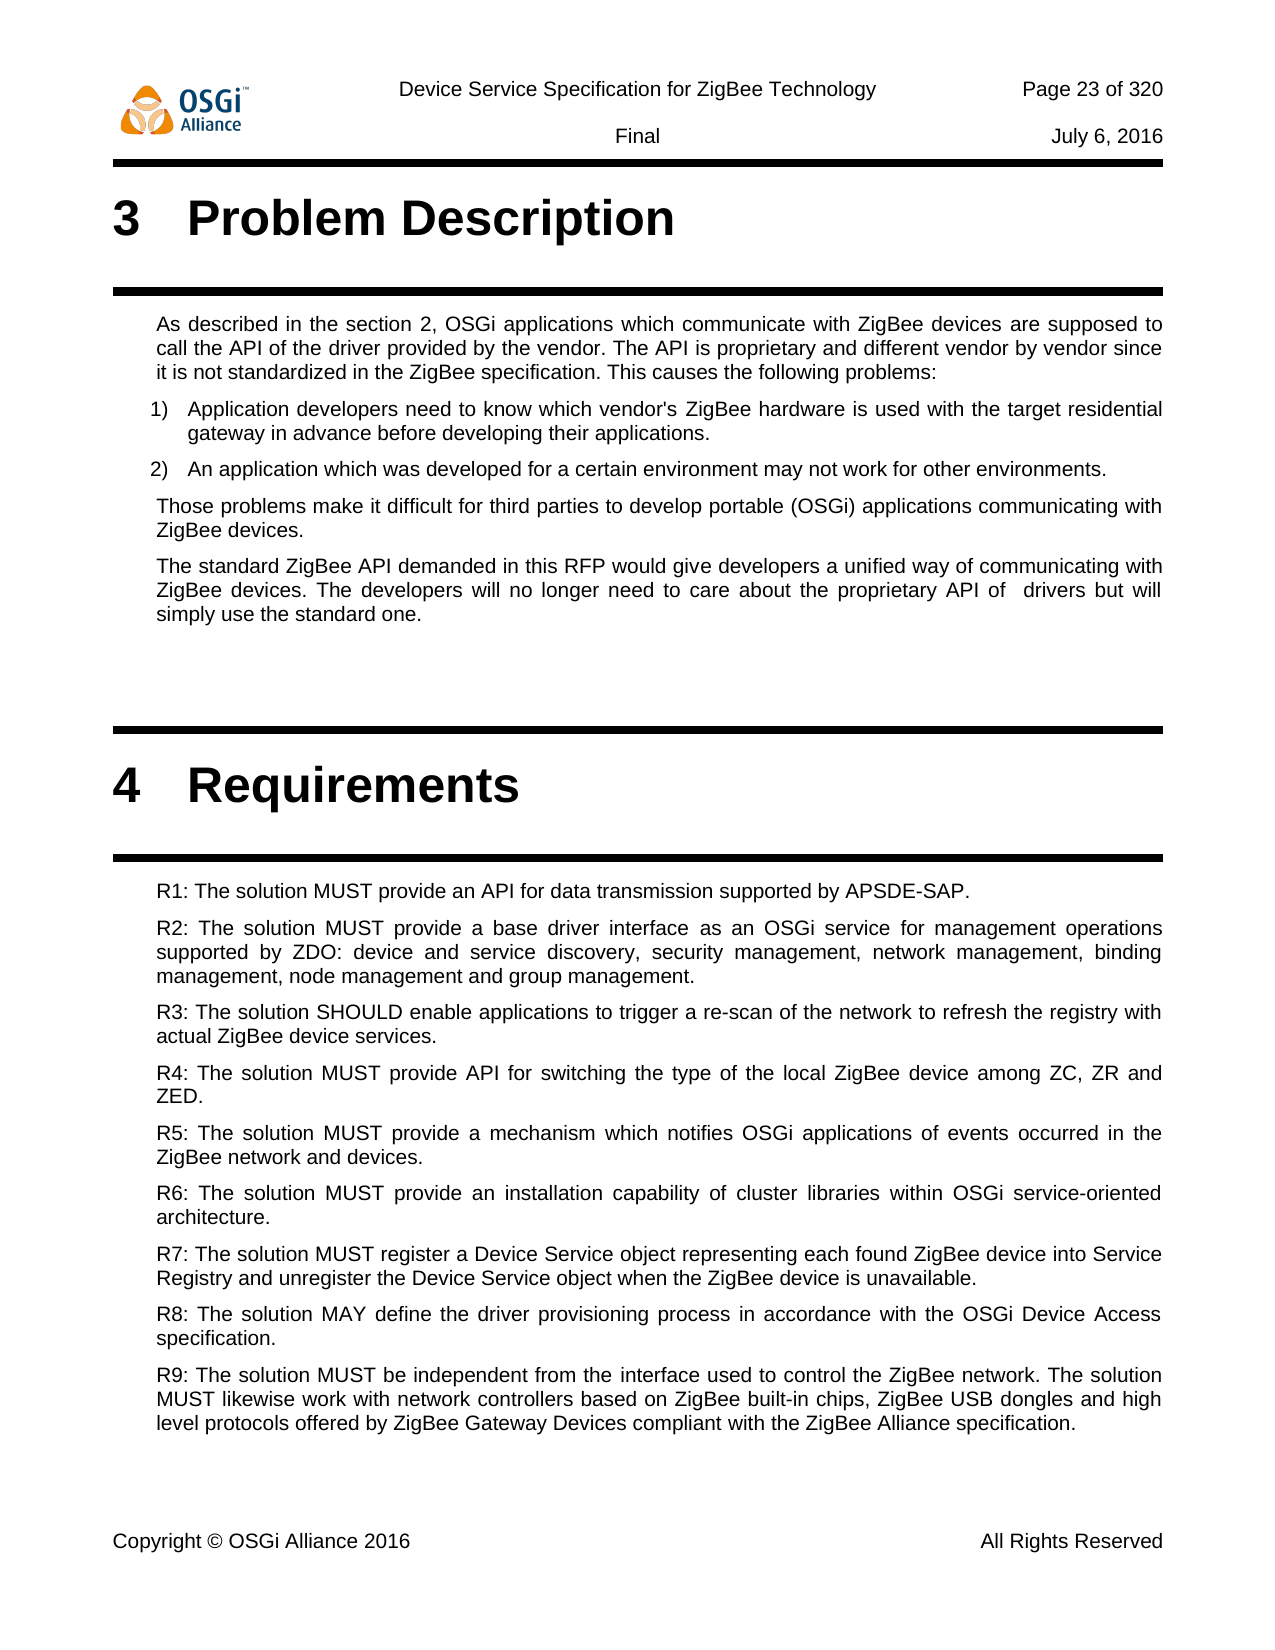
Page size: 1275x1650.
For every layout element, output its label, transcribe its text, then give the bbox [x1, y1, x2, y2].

text R6: The solution MUST provide an installation capability of cluster libraries within OSGi service-oriented architecture. [156, 1181, 1163, 1229]
text R3: The solution SHOULD enable applications to trigger a re-scan of the network to refresh the registry with actual ZigBee device services. [156, 1000, 1163, 1048]
text R5: The solution MUST provide a mechanism which notifies OSGi applications of events occurred in the ZigBee network and devices. [156, 1121, 1163, 1169]
text R2: The solution MUST provide a base driver interface as an OSGi service for management operations supported by ZDO: device and service discovery, security management, network management, binding management, node management and group management. [156, 916, 1163, 987]
text R4: The solution MUST provide API for switching the type of the local ZigBee device among ZC, ZR and ZED. [156, 1060, 1163, 1108]
list Application developers need to know which vendor's ZigBee hardware is used with the target residential gateway in advance before developing their applications. [150, 397, 1163, 444]
picture [113, 78, 257, 142]
text The standard ZigBee API demanded in this RFP would give developers a unified way of communicating with ZigBee devices. The developers will no longer need to care about the proprietary API of drivers but will simply use the standard one. [156, 554, 1163, 626]
text R1: The solution MUST provide an API for data transmission supported by APSDE-SAP. [156, 879, 1163, 903]
subtitle Problem Description [112, 160, 1163, 296]
list An application which was developed for a certain environment may not work for other environments. [150, 457, 1163, 481]
subtitle Requirements [112, 727, 1163, 862]
text As described in the section 2, OSGi applications which communicate with ZigBee devices are supposed to call the API of the driver provided by the vendor. The API is proprietary and different vendor by vendor since it is not standardized in the ZigBee specification. This causes the following problems: [156, 312, 1163, 384]
text Those problems make it difficult for third parties to develop portable (OSGi) applications communicating with ZigBee devices. [156, 493, 1163, 541]
text R9: The solution MUST be independent from the interface used to control the ZigBee network. The solution MUST likewise work with network controllers based on ZigBee built-in chips, ZigBee USB dongles and high level protocols offered by ZigBee Gateway Devices compliant with the ZigBee Alliance specification. [156, 1362, 1163, 1434]
text R7: The solution MUST register a Device Service object representing each found ZigBee device into Service Registry and unregister the Device Service object when the ZigBee device is unavailable. [156, 1242, 1163, 1289]
text R8: The solution MAY define the driver provisioning process in accordance with the OSGi Device Access specification. [156, 1302, 1163, 1350]
